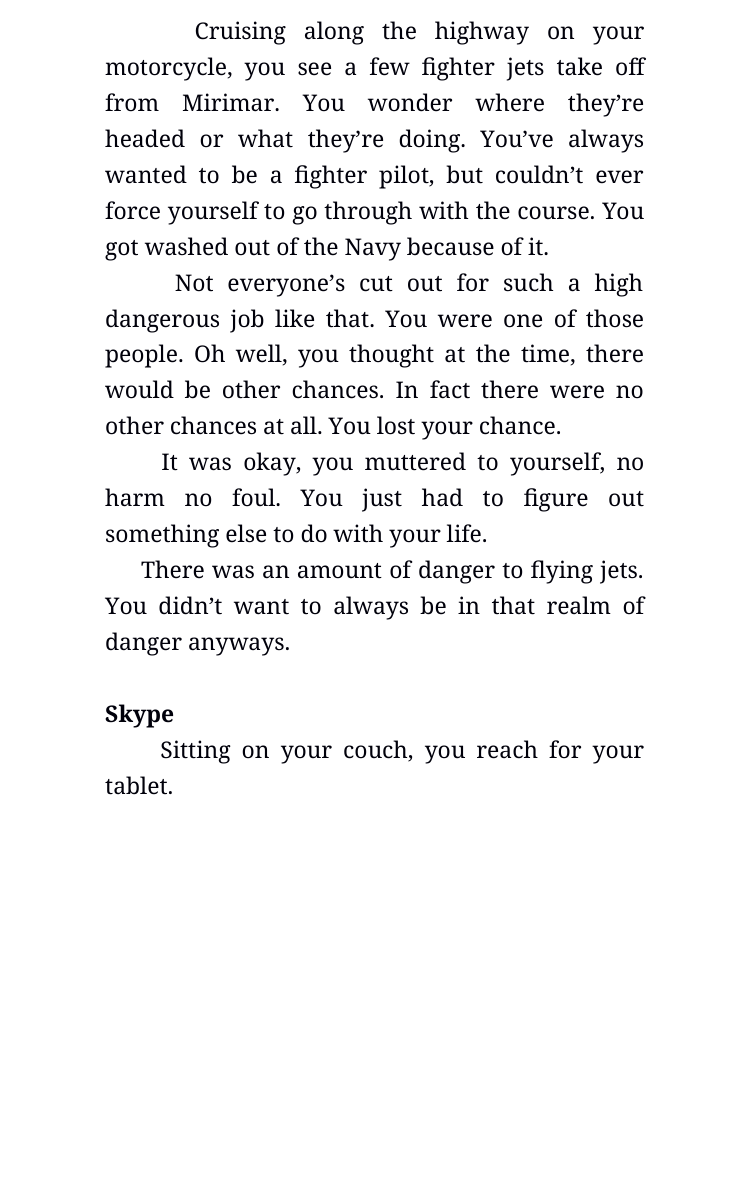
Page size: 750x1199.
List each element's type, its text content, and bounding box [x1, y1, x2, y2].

text Skype [105, 698, 645, 729]
text Sitting on your couch, you reach for your tablet. [105, 734, 645, 801]
text It was okay, you muttered to yourself, no harm no foul. You just had to figure out something else to do with your life. [105, 446, 645, 549]
text Not everyone’s cut out for such a high dangerous job like that. You were one of those people. Oh well, you thought at the time, there would be other chances. In fact there were no other chances at all. You lost your chance. [105, 267, 645, 442]
text Cruising along the highway on your motorcycle, you see a few fighter jets take off from Mirimar. You wonder where they’re headed or what they’re doing. You’ve always wanted to be a fighter pilot, but couldn’t ever force yourself to go through with the course. You got washed out of the Navy because of it. [105, 15, 645, 262]
text There was an amount of danger to flying jets. You didn’t want to always be in that realm of danger anyways. [105, 554, 645, 657]
